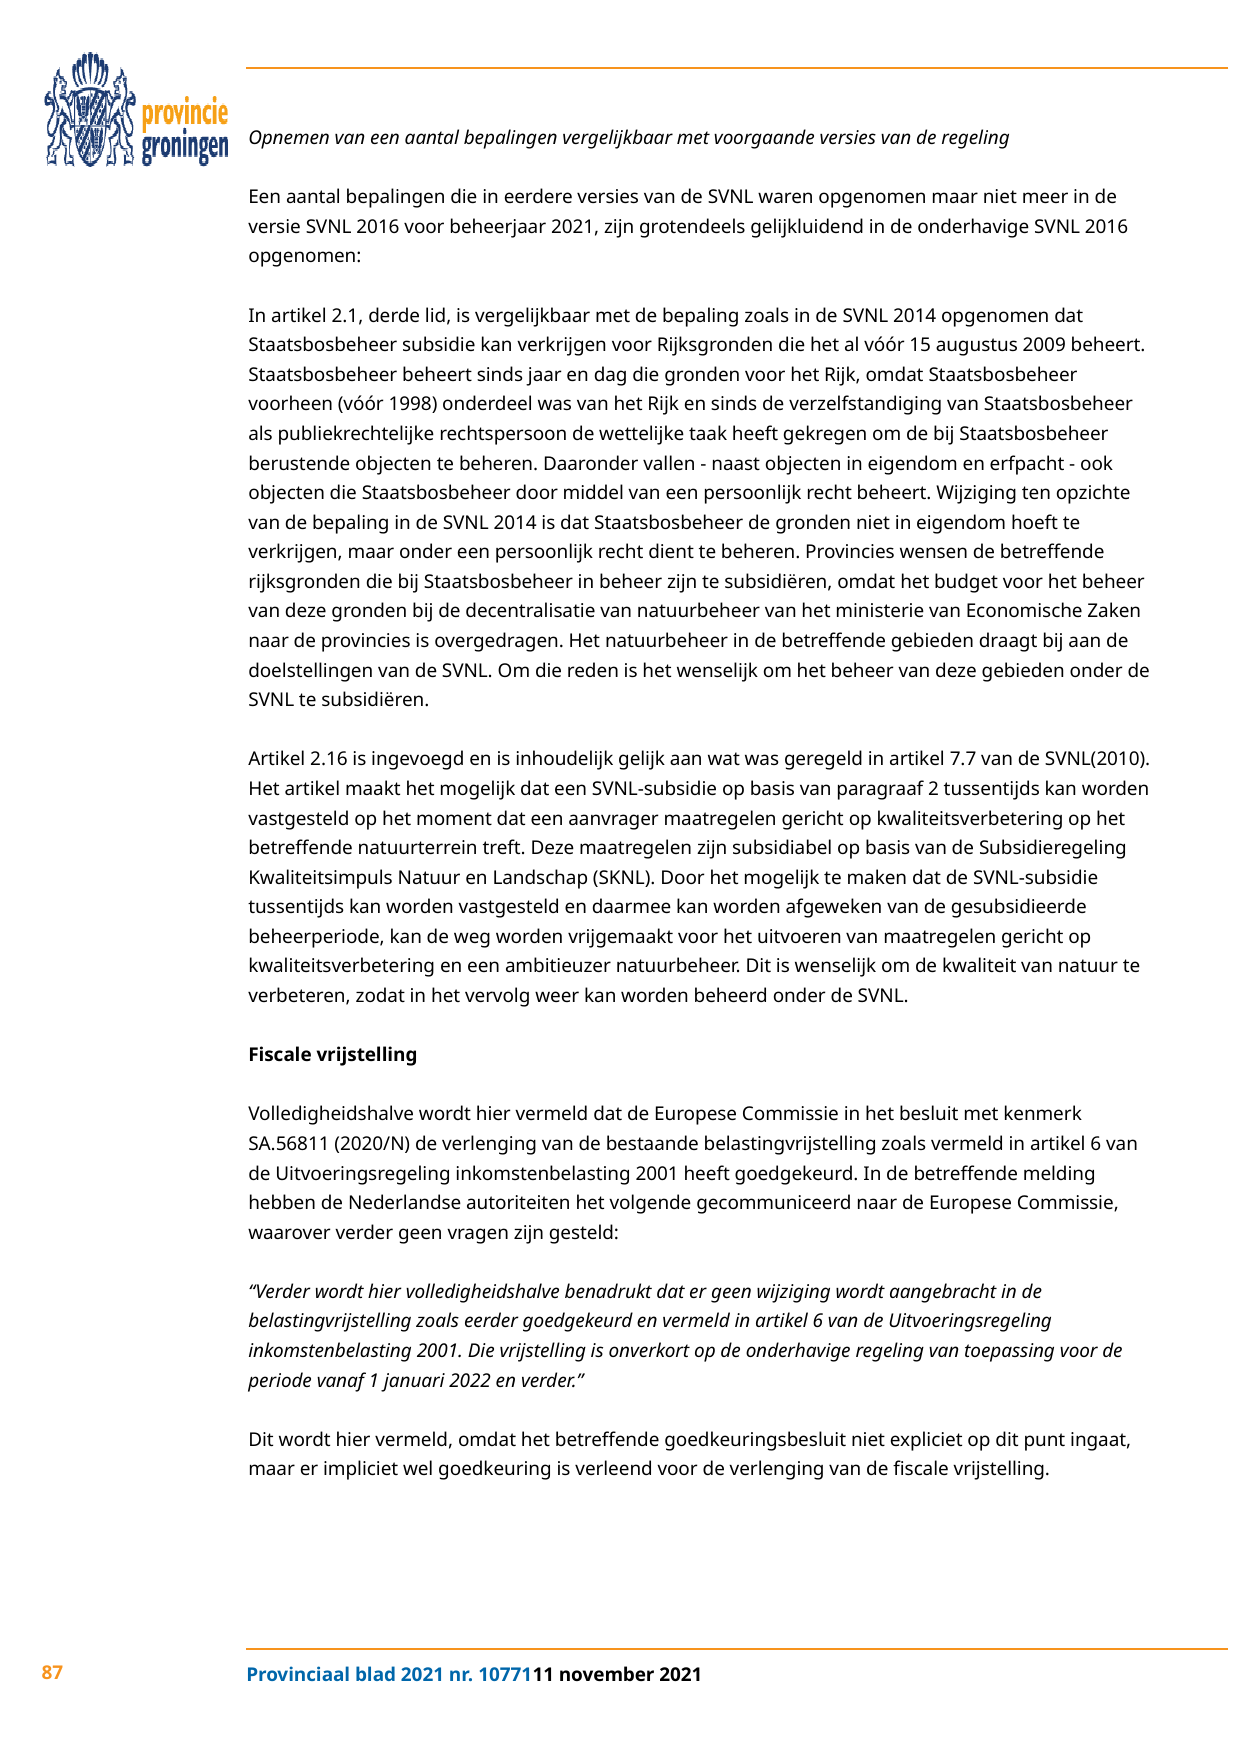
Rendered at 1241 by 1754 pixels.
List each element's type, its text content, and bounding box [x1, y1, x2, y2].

text Dit wordt hier vermeld, omdat het betreffende goedkeuringsbesluit niet expliciet op dit punt ingaat, maar er impliciet wel goedkeuring is verleend voor de verlenging van de fiscale vrijstelling. [248, 1426, 1152, 1481]
text Fiscale vrijstelling [248, 1041, 1152, 1067]
text Artikel 2.16 is ingevoegd en is inhoudelijk gelijk aan wat was geregeld in artikel 7.7 van de SVNL(2010). Het artikel maakt het mogelijk dat een SVNL-subsidie op basis van paragraaf 2 tussentijds kan worden vastgesteld op het moment dat een aanvrager maatregelen gericht op kwaliteitsverbetering op het betreffende natuurterrein treft. Deze maatregelen zijn subsidiabel op basis van de Subsidieregeling Kwaliteitsimpuls Natuur en Landschap (SKNL). Door het mogelijk te maken dat de SVNL-subsidie tussentijds kan worden vastgesteld en daarmee kan worden afgeweken van de gesubsidieerde beheerperiode, kan de weg worden vrijgemaakt voor het uitvoeren van maatregelen gericht op kwaliteitsverbetering en een ambitieuzer natuurbeheer. Dit is wenselijk om de kwaliteit van natuur te verbeteren, zodat in het vervolg weer kan worden beheerd onder de SVNL. [248, 746, 1152, 1008]
text Volledigheidshalve wordt hier vermeld dat de Europese Commissie in het besluit met kenmerk SA.56811 (2020/N) de verlenging van de bestaande belastingvrijstelling zoals vermeld in artikel 6 van de Uitvoeringsregeling inkomstenbelasting 2001 heeft goedgekeurd. In de betreffende melding hebben de Nederlandse autoriteiten het volgende gecommuniceerd naar de Europese Commissie, waarover verder geen vragen zijn gesteld: [248, 1101, 1152, 1245]
text Een aantal bepalingen die in eerdere versies van de SVNL waren opgenomen maar niet meer in de versie SVNL 2016 voor beheerjaar 2021, zijn grotendeels gelijkluidend in de onderhavige SVNL 2016 opgenomen: [248, 183, 1152, 268]
picture [41, 47, 231, 172]
text “Verder wordt hier volledigheidshalve benadrukt dat er geen wijziging wordt aangebracht in de belastingvrijstelling zoals eerder goedgekeurd en vermeld in artikel 6 van de Uitvoeringsregeling inkomstenbelasting 2001. Die vrijstelling is onverkort op de onderhavige regeling van toepassing voor de periode vanaf 1 januari 2022 en verder.” [248, 1278, 1152, 1393]
text Opnemen van een aantal bepalingen vergelijkbaar met voorgaande versies van de regeling [248, 124, 1152, 150]
text In artikel 2.1, derde lid, is vergelijkbaar met de bepaling zoals in de SVNL 2014 opgenomen dat Staatsbosbeheer subsidie kan verkrijgen voor Rijksgronden die het al vóór 15 augustus 2009 beheert. Staatsbosbeheer beheert sinds jaar en dag die gronden voor het Rijk, omdat Staatsbosbeheer voorheen (vóór 1998) onderdeel was van het Rijk en sinds de verzelfstandiging van Staatsbosbeheer als publiekrechtelijke rechtspersoon de wettelijke taak heeft gekregen om de bij Staatsbosbeheer berustende objecten te beheren. Daaronder vallen - naast objecten in eigendom en erfpacht - ook objecten die Staatsbosbeheer door middel van een persoonlijk recht beheert. Wijziging ten opzichte van de bepaling in de SVNL 2014 is dat Staatsbosbeheer de gronden niet in eigendom hoeft te verkrijgen, maar onder een persoonlijk recht dient te beheren. Provincies wensen de betreffende rijksgronden die bij Staatsbosbeheer in beheer zijn te subsidiëren, omdat het budget voor het beheer van deze gronden bij de decentralisatie van natuurbeheer van het ministerie van Economische Zaken naar de provincies is overgedragen. Het natuurbeheer in de betreffende gebieden draagt bij aan de doelstellingen van de SVNL. Om die reden is het wenselijk om het beheer van deze gebieden onder de SVNL te subsidiëren. [248, 302, 1152, 712]
